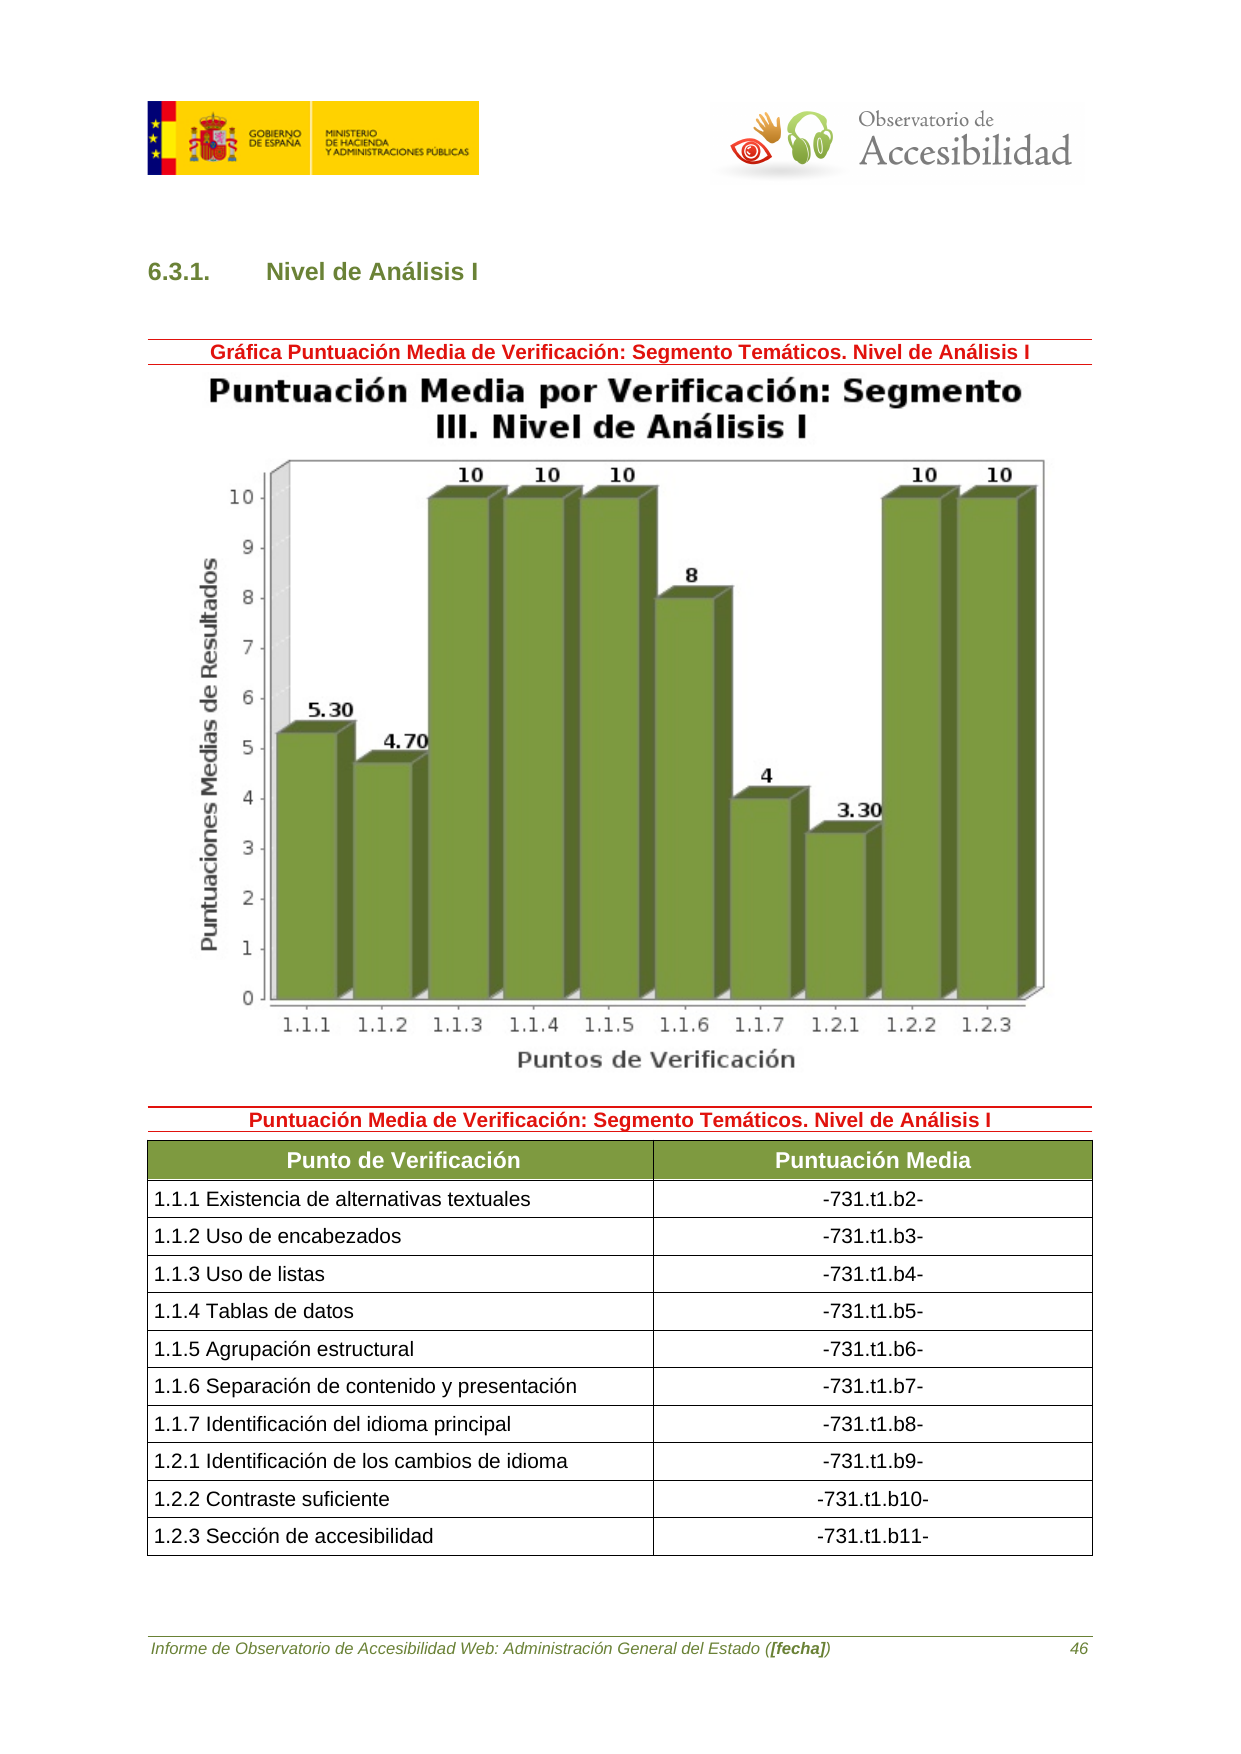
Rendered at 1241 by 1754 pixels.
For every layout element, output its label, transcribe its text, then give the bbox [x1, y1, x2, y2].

table_cell -731.t1.b3- [654, 1218, 1092, 1254]
table_cell -731.t1.b9- [654, 1443, 1092, 1479]
picture [178, 372, 1062, 1082]
table_cell 1.2.2 Contraste suficiente [148, 1481, 653, 1517]
table_cell 1.1.6 Separación de contenido y presentación [148, 1368, 653, 1404]
table_cell -731.t1.b7- [654, 1368, 1092, 1404]
table_cell -731.t1.b5- [654, 1293, 1092, 1329]
table_cell 1.1.5 Agrupación estructural [148, 1331, 653, 1367]
text Puntuación Media de Verificación: Segmento Temáticos. Nivel de Análisis I [148, 1108, 1092, 1131]
picture [147, 101, 479, 175]
table_cell -731.t1.b11- [654, 1518, 1092, 1554]
table_cell -731.t1.b6- [654, 1331, 1092, 1367]
table_cell -731.t1.b4- [654, 1256, 1092, 1292]
subtitle Nivel de Análisis I [148, 257, 1092, 286]
table_cell -731.t1.b8- [654, 1406, 1092, 1442]
table_cell 1.2.3 Sección de accesibilidad [148, 1518, 653, 1554]
table_header Punto de Verificación [148, 1141, 653, 1179]
table_cell -731.t1.b10- [654, 1481, 1092, 1517]
table_cell -731.t1.b2- [654, 1181, 1092, 1217]
table_cell 1.1.7 Identificación del idioma principal [148, 1406, 653, 1442]
table_header Puntuación Media [654, 1141, 1092, 1179]
text Gráfica Puntuación Media de Verificación: Segmento Temáticos. Nivel de Análisis I [148, 340, 1092, 364]
table_cell 1.1.2 Uso de encabezados [148, 1218, 653, 1254]
picture [710, 102, 1086, 185]
table_cell 1.2.1 Identificación de los cambios de idioma [148, 1443, 653, 1479]
table_cell 1.1.3 Uso de listas [148, 1256, 653, 1292]
table_cell 1.1.4 Tablas de datos [148, 1293, 653, 1329]
table_cell 1.1.1 Existencia de alternativas textuales [148, 1181, 653, 1217]
